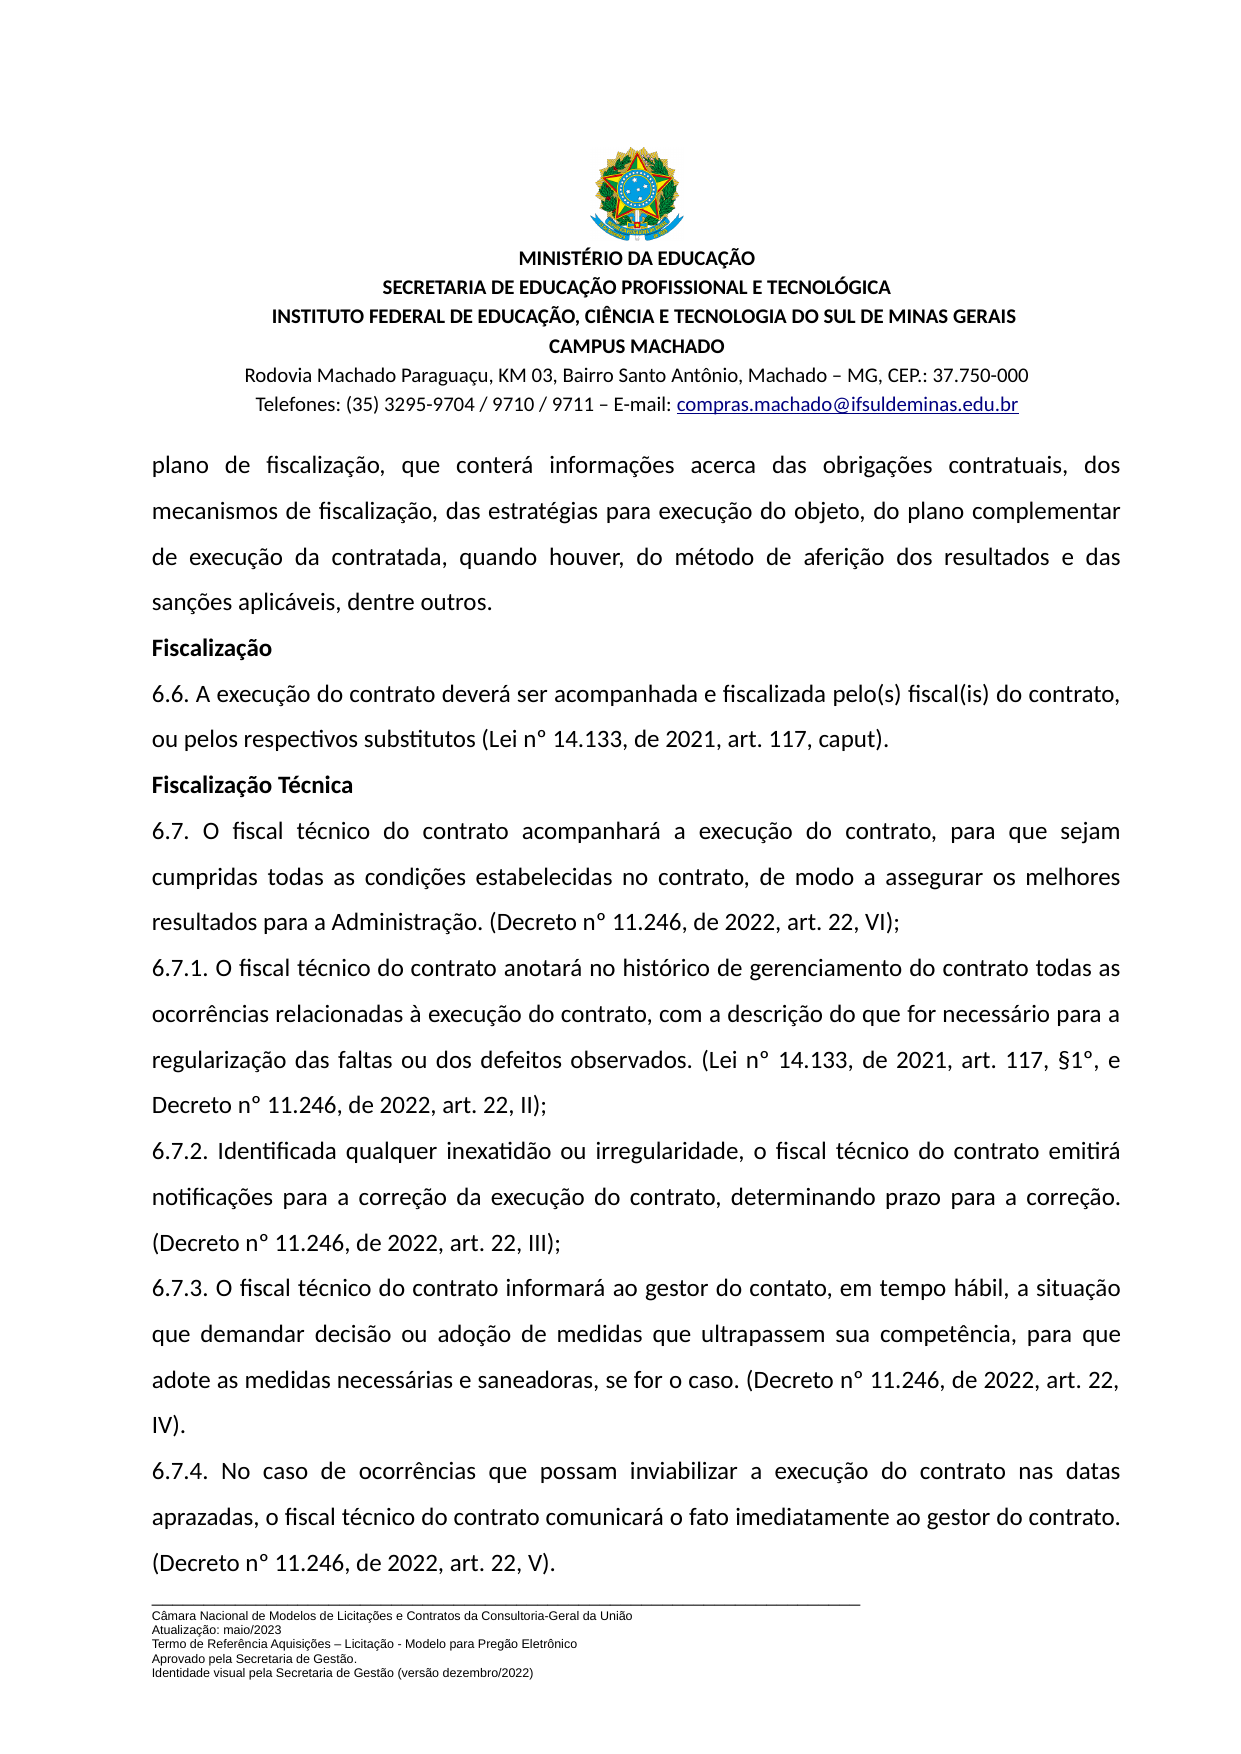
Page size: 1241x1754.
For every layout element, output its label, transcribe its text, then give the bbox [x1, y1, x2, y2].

text 6.7.3. O fiscal técnico do contrato informará ao gestor do contato, em tempo hábil, a situação que demandar decisão ou adoção de medidas que ultrapassem sua competência, para que adote as medidas necessárias e saneadoras, se for o caso. (Decreto nº 11.246, de 2022, art. 22, IV). [152, 1272, 1122, 1440]
text Fiscalização Técnica [152, 769, 1122, 800]
picture [652, 219, 684, 241]
text 6.7.1. O fiscal técnico do contrato anotará no histórico de gerenciamento do contrato todas as ocorrências relacionadas à execução do contrato, com a descrição do que for necessário para a regularização das faltas ou dos defeitos observados. (Lei nº 14.133, de 2021, art. 117, §1º, e Decreto nº 11.246, de 2022, art. 22, II); [152, 952, 1122, 1120]
text 6.7.2. Identificada qualquer inexatidão ou irregularidade, o fiscal técnico do contrato emitirá notificações para a correção da execução do contrato, determinando prazo para a correção. (Decreto nº 11.246, de 2022, art. 22, III); [152, 1135, 1122, 1257]
picture [630, 236, 645, 241]
picture [590, 147, 684, 241]
picture [656, 223, 665, 228]
text plano de fiscalização, que conterá informações acerca das obrigações contratuais, dos mecanismos de fiscalização, das estratégias para execução do objeto, do plano complementar de execução da contratada, quando houver, do método de aferição dos resultados e das sanções aplicáveis, dentre outros. [152, 449, 1122, 617]
text Fiscalização [152, 632, 1122, 663]
text 6.6. A execução do contrato deverá ser acompanhada e fiscalizada pelo(s) fiscal(is) do contrato, ou pelos respectivos substitutos (Lei nº 14.133, de 2021, art. 117, caput). [152, 678, 1122, 754]
text 6.7. O fiscal técnico do contrato acompanhará a execução do contrato, para que sejam cumpridas todas as condições estabelecidas no contrato, de modo a assegurar os melhores resultados para a Administração. (Decreto nº 11.246, de 2022, art. 22, VI); [152, 815, 1122, 937]
text 6.7.4. No caso de ocorrências que possam inviabilizar a execução do contrato nas datas aprazadas, o fiscal técnico do contrato comunicará o fato imediatamente ao gestor do contrato. (Decreto nº 11.246, de 2022, art. 22, V). [152, 1455, 1122, 1577]
